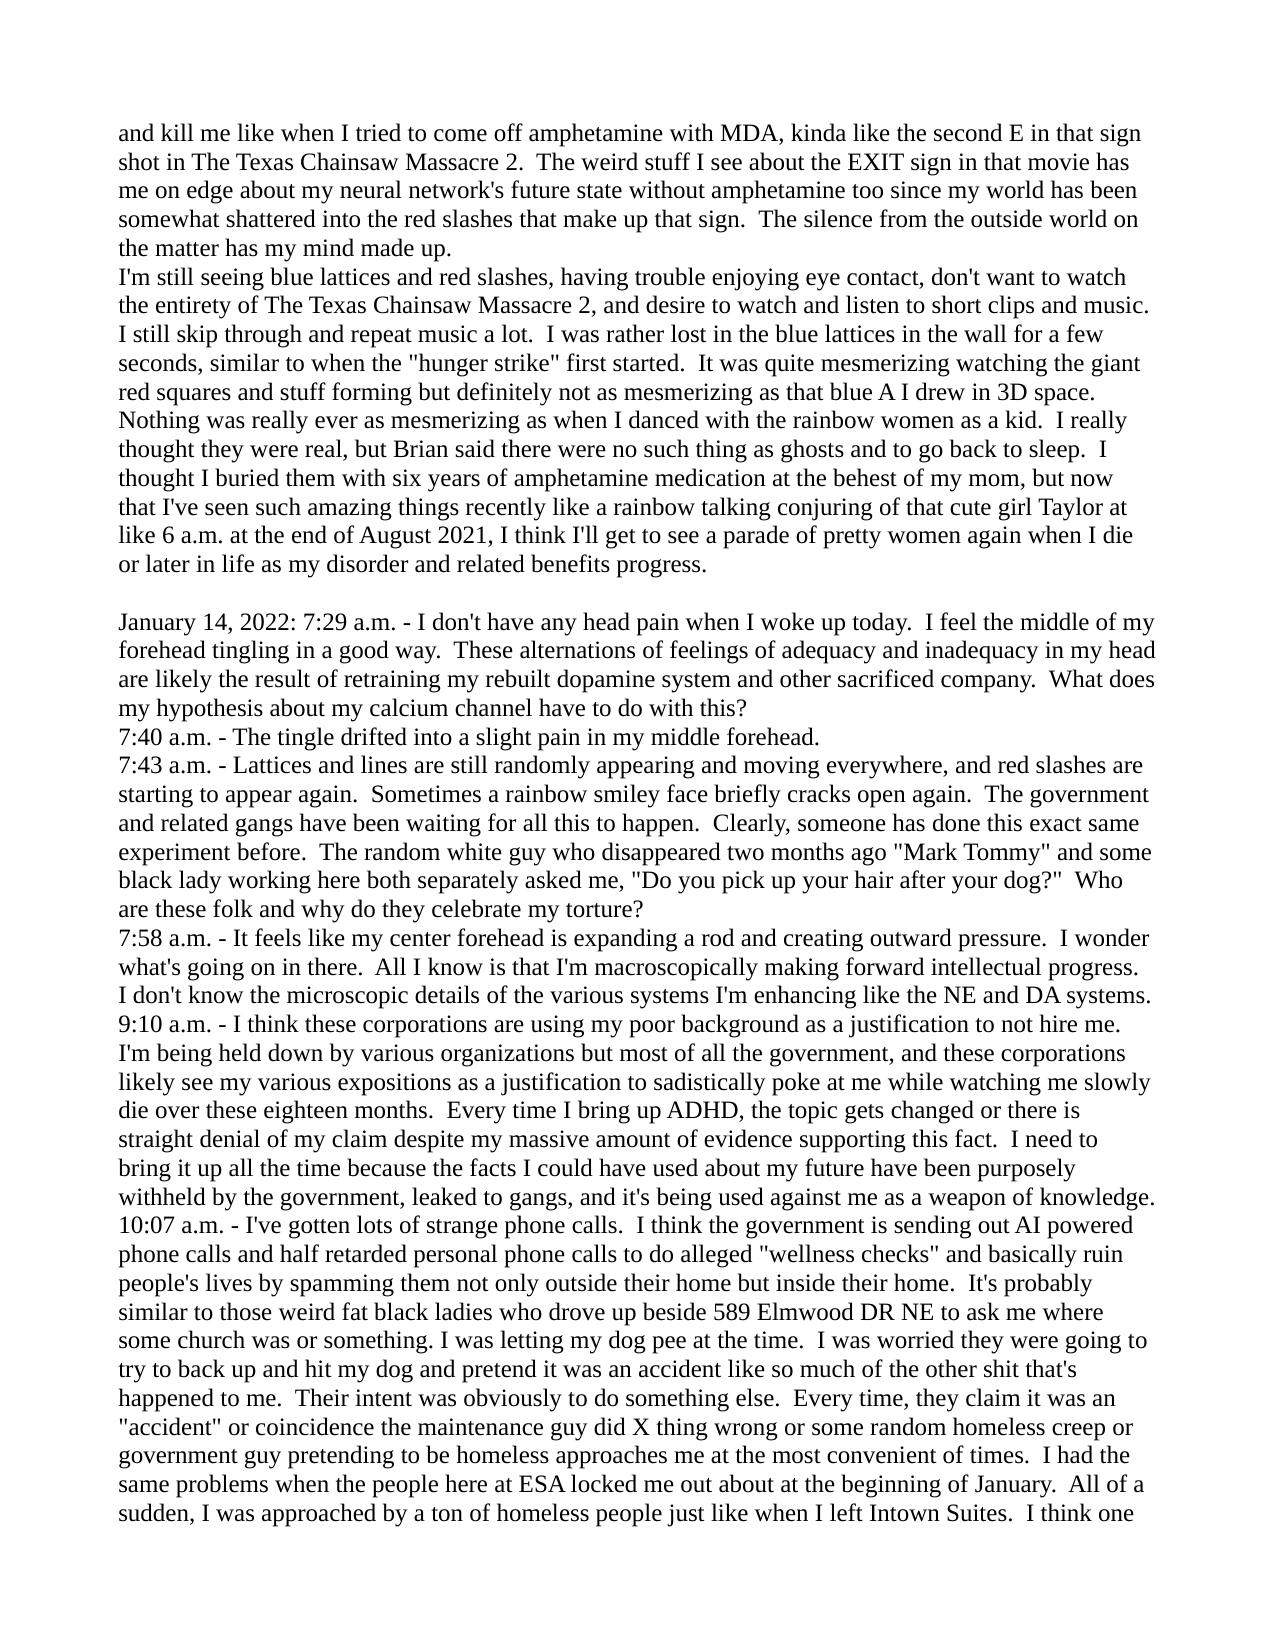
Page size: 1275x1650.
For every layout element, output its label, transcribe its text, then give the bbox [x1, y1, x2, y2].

text January 14, 2022: 7:29 a.m. - I don't have any head pain when I woke up today. I feel the middle of my forehead tingling in a good way. These alternations of feelings of adequacy and inadequacy in my head are likely the result of retraining my rebuilt dopamine system and other sacrificed company. What does my hypothesis about my calcium channel have to do with this? [118, 607, 1157, 722]
text 7:43 a.m. - Lattices and lines are still randomly appearing and moving everywhere, and red slashes are starting to appear again. Sometimes a rainbow smiley face briefly cracks open again. The government and related gangs have been waiting for all this to happen. Clearly, someone has done this exact same experiment before. The random white guy who disappeared two months ago "Mark Tommy" and some black lady working here both separately asked me, "Do you pick up your hair after your dog?" Who are these folk and why do they celebrate my torture? [118, 751, 1157, 923]
text 7:40 a.m. - The tingle drifted into a slight pain in my middle forehead. [118, 722, 1157, 751]
text I'm still seeing blue lattices and red slashes, having trouble enjoying eye contact, don't want to watch the entirety of The Texas Chainsaw Massacre 2, and desire to watch and listen to short clips and music. I still skip through and repeat music a lot. I was rather lost in the blue lattices in the wall for a few seconds, similar to when the "hunger strike" first started. It was quite mesmerizing watching the giant red squares and stuff forming but definitely not as mesmerizing as that blue A I drew in 3D space. Nothing was really ever as mesmerizing as when I danced with the rainbow women as a kid. I really thought they were real, but Brian said there were no such thing as ghosts and to go back to sleep. I thought I buried them with six years of amphetamine medication at the behest of my mom, but now that I've seen such amazing things recently like a rainbow talking conjuring of that cute girl Taylor at like 6 a.m. at the end of August 2021, I think I'll get to see a parade of pretty women again when I die or later in life as my disorder and related benefits progress. [118, 262, 1157, 578]
text and kill me like when I tried to come off amphetamine with MDA, kinda like the second E in that sign shot in The Texas Chainsaw Massacre 2. The weird stuff I see about the EXIT sign in that movie has me on edge about my neural network's future state without amphetamine too since my world has been somewhat shattered into the red slashes that make up that sign. The silence from the outside world on the matter has my mind made up. [118, 118, 1157, 262]
text 9:10 a.m. - I think these corporations are using my poor background as a justification to not hire me. I'm being held down by various organizations but most of all the government, and these corporations likely see my various expositions as a justification to sadistically poke at me while watching me slowly die over these eighteen months. Every time I bring up ADHD, the topic gets changed or there is straight denial of my claim despite my massive amount of evidence supporting this fact. I need to bring it up all the time because the facts I could have used about my future have been purposely withheld by the government, leaked to gangs, and it's being used against me as a weapon of knowledge. [118, 1009, 1157, 1211]
text 10:07 a.m. - I've gotten lots of strange phone calls. I think the government is sending out AI powered phone calls and half retarded personal phone calls to do alleged "wellness checks" and basically ruin people's lives by spamming them not only outside their home but inside their home. It's probably similar to those weird fat black ladies who drove up beside 589 Elmwood DR NE to ask me where some church was or something. I was letting my dog pee at the time. I was worried they were going to try to back up and hit my dog and pretend it was an accident like so much of the other shit that's happened to me. Their intent was obviously to do something else. Every time, they claim it was an "accident" or coincidence the maintenance guy did X thing wrong or some random homeless creep or government guy pretending to be homeless approaches me at the most convenient of times. I had the same problems when the people here at ESA locked me out about at the beginning of January. All of a sudden, I was approached by a ton of homeless people just like when I left Intown Suites. I think one [118, 1211, 1157, 1527]
text 7:58 a.m. - It feels like my center forehead is expanding a rod and creating outward pressure. I wonder what's going on in there. All I know is that I'm macroscopically making forward intellectual progress. I don't know the microscopic details of the various systems I'm enhancing like the NE and DA systems. [118, 923, 1157, 1009]
